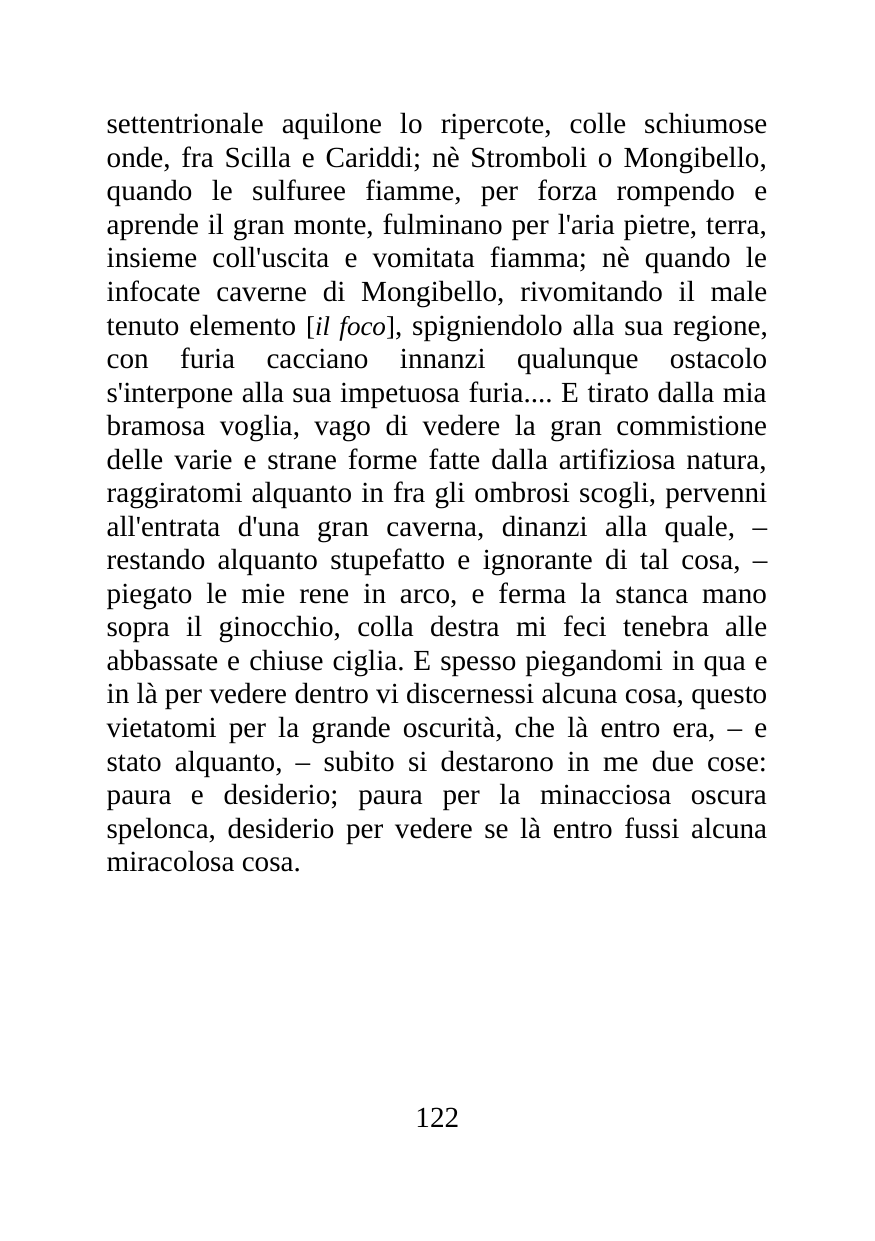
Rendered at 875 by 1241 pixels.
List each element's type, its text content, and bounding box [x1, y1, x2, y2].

text settentrionale aquilone lo ripercote, colle schiumose onde, fra Scilla e Cariddi; nè Stromboli o Mongibello, quando le sulfuree fiamme, per forza rompendo e aprende il gran monte, fulminano per l'aria pietre, terra, insieme coll'uscita e vomitata fiamma; nè quando le infocate caverne di Mongibello, rivomitando il male tenuto elemento [il foco], spigniendolo alla sua regione, con furia cacciano innanzi qualunque ostacolo s'interpone alla sua impetuosa furia.... E tirato dalla mia bramosa voglia, vago di vedere la gran commistione delle varie e strane forme fatte dalla artifiziosa natura, raggiratomi alquanto in fra gli ombrosi scogli, pervenni all'entrata d'una gran caverna, dinanzi alla quale, ‒ restando alquanto stupefatto e ignorante di tal cosa, ‒ piegato le mie rene in arco, e ferma la stanca mano sopra il ginocchio, colla destra mi feci tenebra alle abbassate e chiuse ciglia. E spesso piegandomi in qua e in là per vedere dentro vi discernessi alcuna cosa, questo vietatomi per la grande oscurità, che là entro era, ‒ e stato alquanto, ‒ subito si destarono in me due cose: paura e desiderio; paura per la minacciosa oscura spelonca, desiderio per vedere se là entro fussi alcuna miracolosa cosa. [106, 106, 768, 878]
